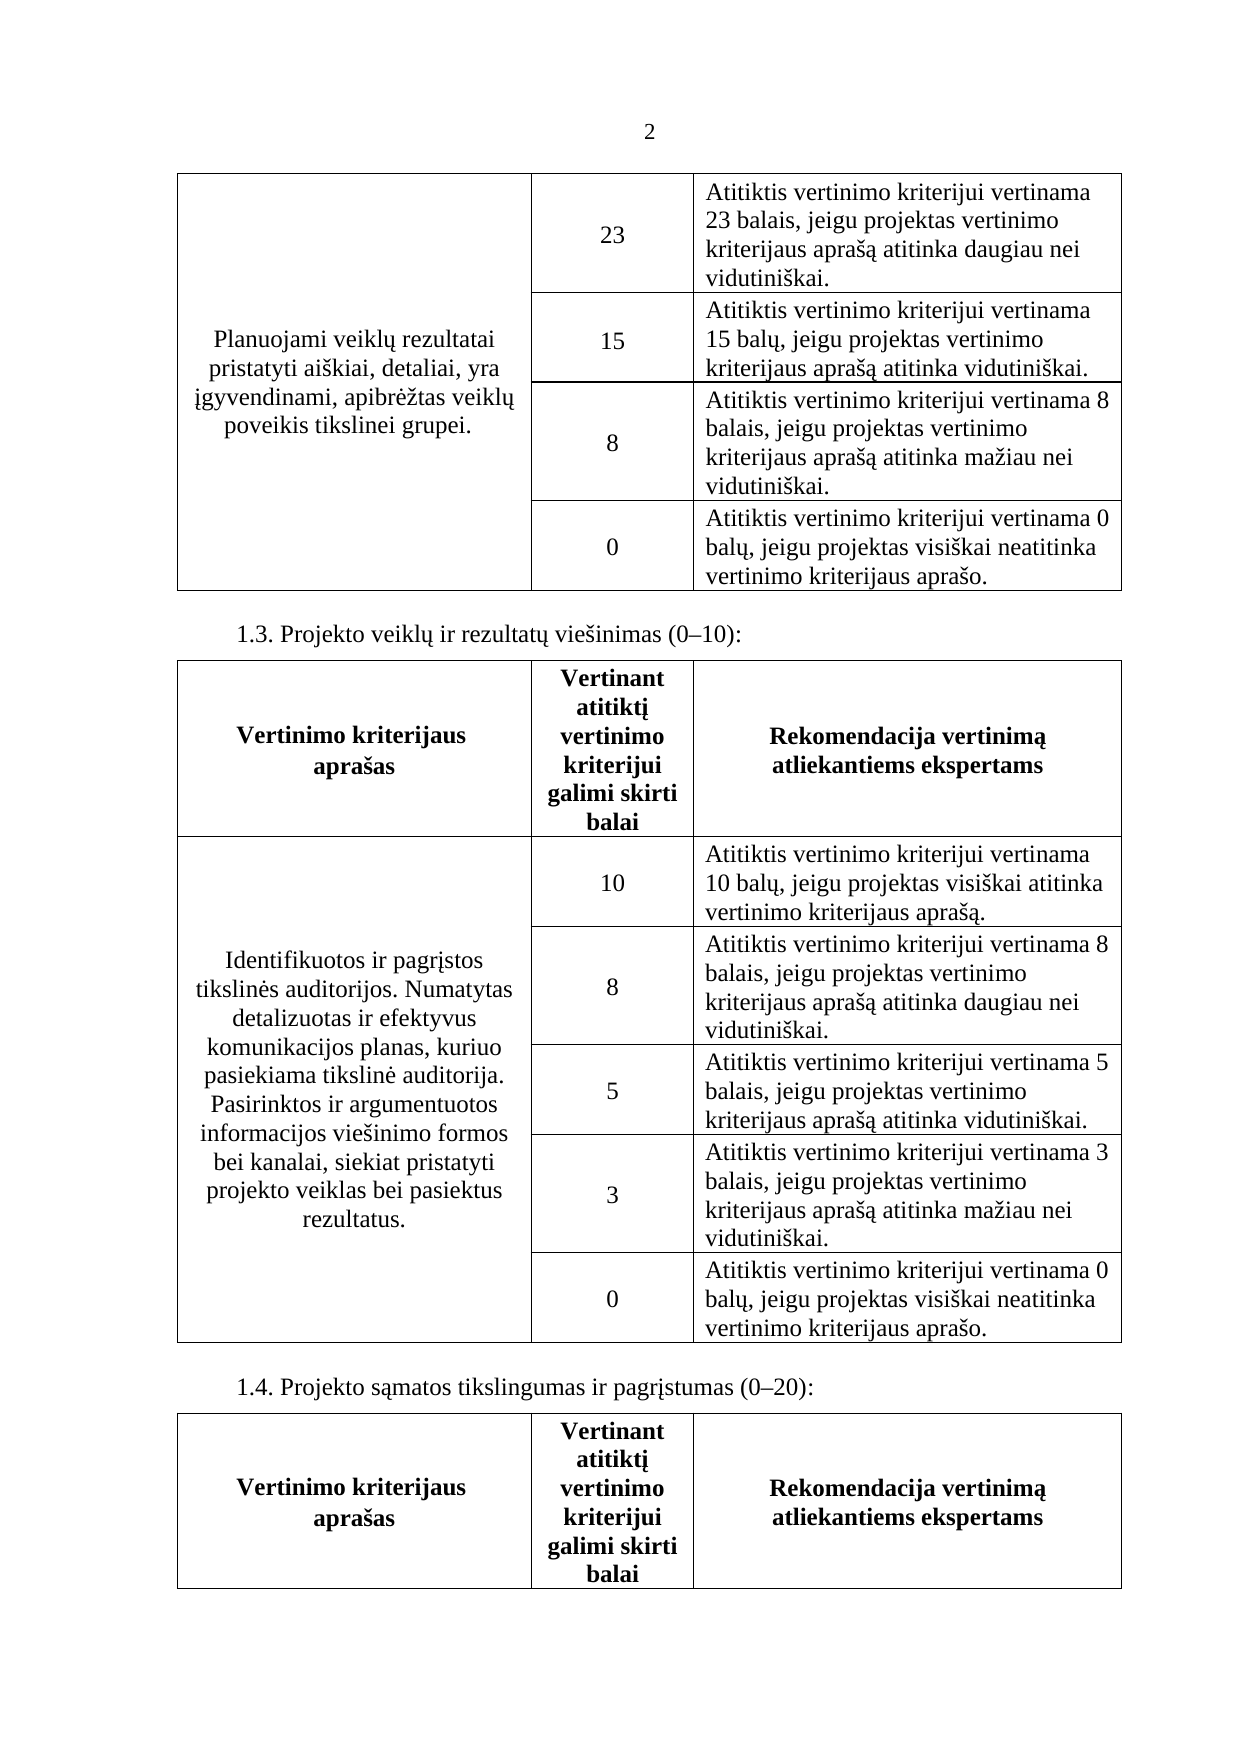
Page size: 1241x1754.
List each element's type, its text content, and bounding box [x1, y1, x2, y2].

table_cell Atitiktis vertinimo kriterijui vertinama 8 balais, jeigu projektas vertinimo kriterijaus aprašą atitinka daugiau nei vidutiniškai. [694, 927, 1121, 1044]
table_cell Planuojami veiklų rezultatai pristatyti aiškiai, detaliai, yra įgyvendinami, apibrėžtas veiklų poveikis tikslinei grupei. [178, 174, 531, 589]
table_cell Atitiktis vertinimo kriterijui vertinama 5 balais, jeigu projektas vertinimo kriterijaus aprašą atitinka vidutiniškai. [694, 1045, 1121, 1134]
table_cell Identifikuotos ir pagrįstos tikslinės auditorijos. Numatytas detalizuotas ir efektyvus komunikacijos planas, kuriuo pasiekiama tikslinė auditorija. Pasirinktos ir argumentuotos informacijos viešinimo formos bei kanalai, siekiat pristatyti projekto veiklas bei pasiektus rezultatus. [178, 837, 531, 1342]
table_cell 3 [532, 1135, 693, 1252]
table_cell 23 [532, 174, 693, 292]
table_cell Atitiktis vertinimo kriterijui vertinama 3 balais, jeigu projektas vertinimo kriterijaus aprašą atitinka mažiau nei vidutiniškai. [694, 1135, 1121, 1252]
table_header Vertinant atitiktį vertinimo kriterijui galimi skirti balai [532, 661, 693, 836]
table_header Vertinimo kriterijaus aprašas [178, 661, 531, 836]
table_cell Atitiktis vertinimo kriterijui vertinama 8 balais, jeigu projektas vertinimo kriterijaus aprašą atitinka mažiau nei vidutiniškai. [694, 383, 1121, 500]
table_cell 0 [532, 1253, 693, 1342]
table_cell 8 [532, 927, 693, 1044]
table_cell 8 [532, 383, 693, 500]
text 1.3. Projekto veiklų ir rezultatų viešinimas (0–10): [177, 619, 1122, 648]
text 1.4. Projekto sąmatos tikslingumas ir pagrįstumas (0–20): [177, 1372, 1122, 1400]
table_cell Atitiktis vertinimo kriterijui vertinama 0 balų, jeigu projektas visiškai neatitinka vertinimo kriterijaus aprašo. [694, 501, 1121, 589]
table_cell Atitiktis vertinimo kriterijui vertinama 0 balų, jeigu projektas visiškai neatitinka vertinimo kriterijaus aprašo. [694, 1253, 1121, 1342]
table_cell 5 [532, 1045, 693, 1134]
table_header Rekomendacija vertinimą atliekantiems ekspertams [694, 661, 1121, 836]
table_cell Atitiktis vertinimo kriterijui vertinama 23 balais, jeigu projektas vertinimo kriterijaus aprašą atitinka daugiau nei vidutiniškai. [694, 174, 1121, 292]
table_cell 0 [532, 501, 693, 589]
table_header Vertinimo kriterijaus aprašas [178, 1414, 531, 1588]
table_cell 10 [532, 837, 693, 926]
table_header Vertinant atitiktį vertinimo kriterijui galimi skirti balai [532, 1414, 693, 1588]
table_cell Atitiktis vertinimo kriterijui vertinama 10 balų, jeigu projektas visiškai atitinka vertinimo kriterijaus aprašą. [694, 837, 1121, 926]
table_cell Atitiktis vertinimo kriterijui vertinama 15 balų, jeigu projektas vertinimo kriterijaus aprašą atitinka vidutiniškai. [694, 293, 1121, 381]
table_cell 15 [532, 293, 693, 381]
table_header Rekomendacija vertinimą atliekantiems ekspertams [694, 1414, 1121, 1588]
